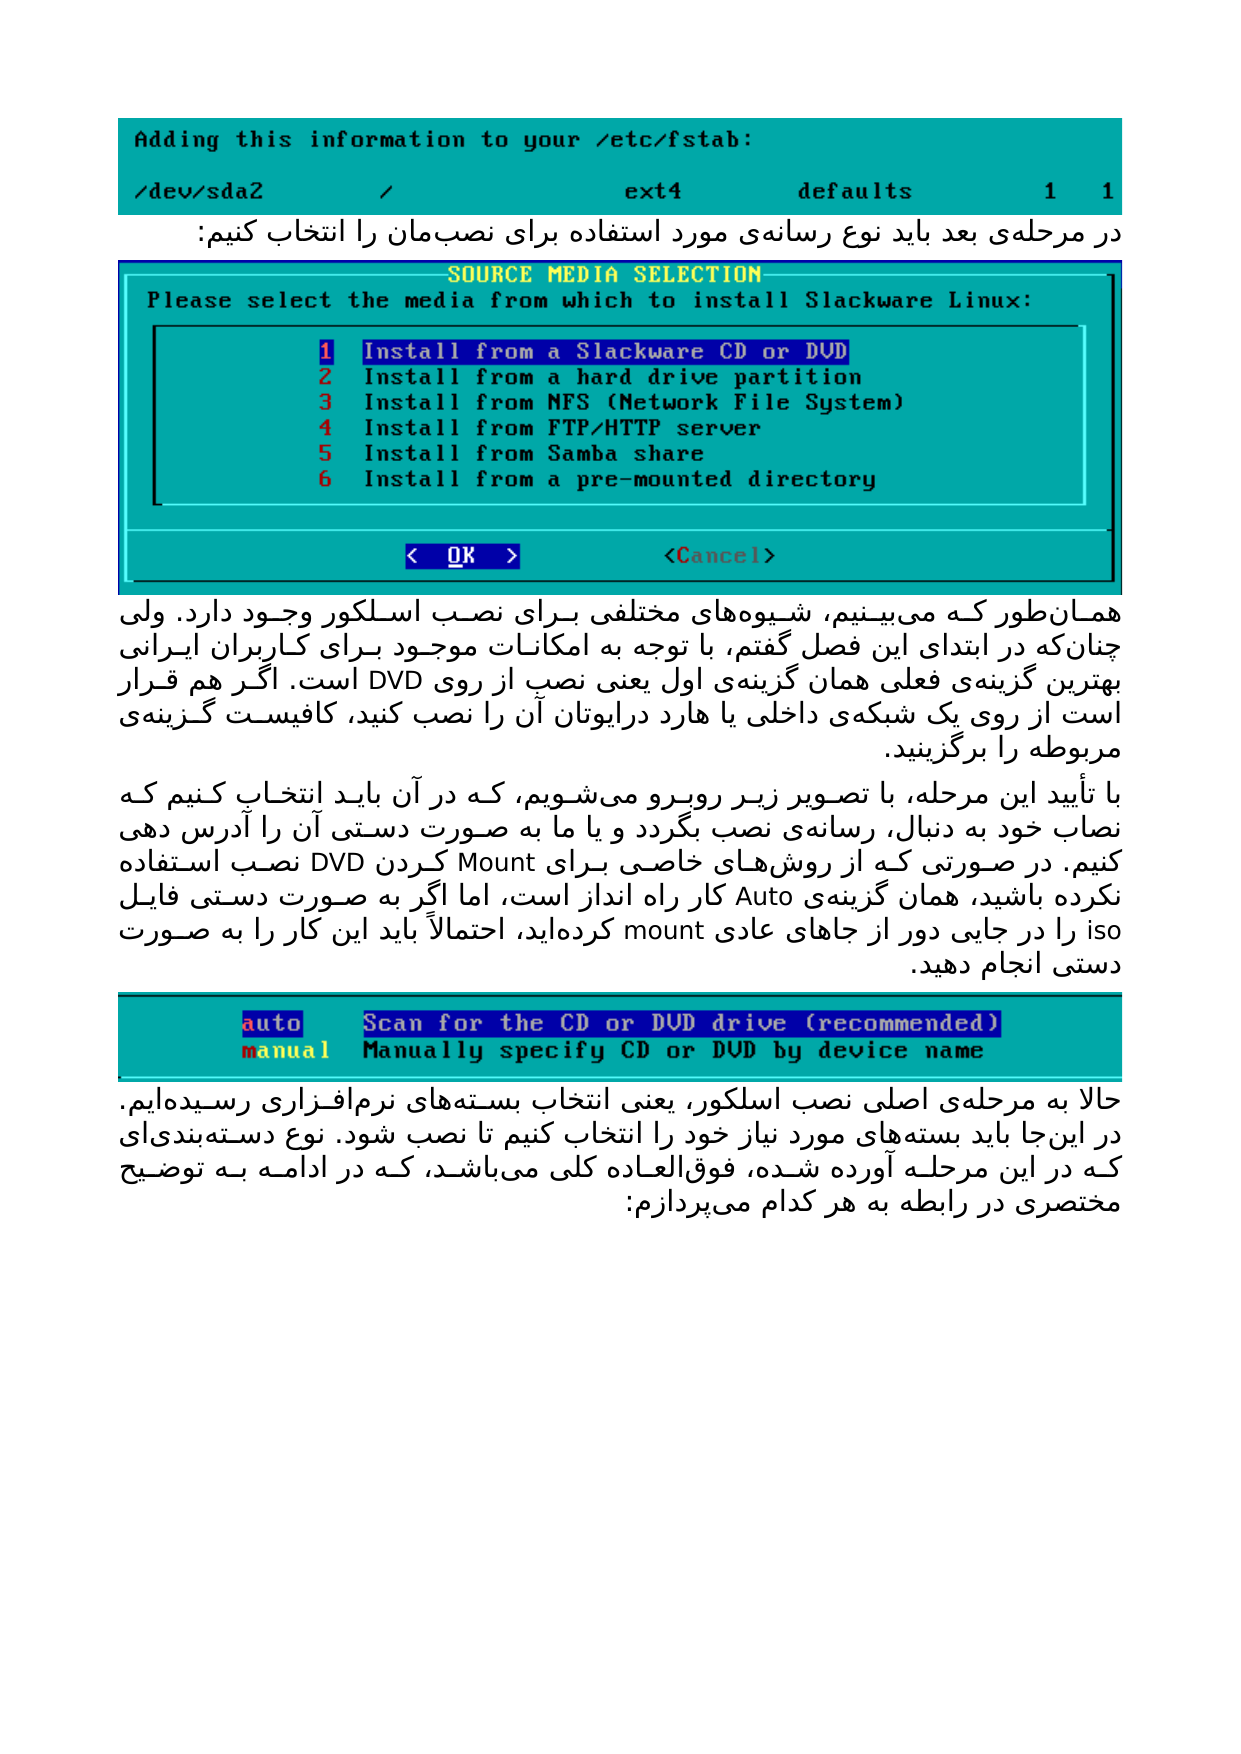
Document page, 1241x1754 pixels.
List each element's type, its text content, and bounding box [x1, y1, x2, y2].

picture [118, 992, 1123, 1082]
text حالا به مرحله‌ی اصلی نصب اسلکور‌، یعنی انتخاب بسته‌های نرم‌افزاری رسیده‌ایم‌. در این‌جا باید بسته‌های مورد نیاز خود را انتخاب کنیم تا نصب شود‌. نوع دسته‌بندی‌ای که در این مرحله آورده شده‌، فوق‌العاده کلی می‌باشد‌‌، که در ادامه به توضیح مختصری در رابطه به هر کدام می‌پردازم‌: [118, 1082, 1122, 1218]
text با تأیید این مرحله‌، با تصویر زیر روبرو می‌شویم‌، که در آن باید انتخاب کنیم‌ که نصاب خود به دنبال‌، رسانه‌ی نصب بگردد و یا ما به صورت دستی آن را آدرس دهی کنیم‌. در صورتی که از روش‌های خاصی برای Mount کردن DVD نصب استفاده نکرده باشید‌، همان گزینه‌ی Auto کار راه انداز است‌، اما اگر به صورت دستی فایل iso را در جایی دور از جاهای عادی mount کرده‌اید‌، احتمالاً باید این کار را به صورت دستی انجام دهید‌. [118, 776, 1122, 980]
picture [118, 118, 1123, 215]
picture [118, 260, 1123, 595]
text در مرحله‌ی بعد باید نوع رسانه‌ی مورد استفاده برای نصب‌مان را انتخاب کنیم‌: [118, 215, 1122, 248]
text همان‌طور که می‌بینیم‌، شیوه‌های مختلفی برای نصب اسلکور وجود دارد‌. ولی چنان‌که در ابتدای این فصل گفتم‌، با توجه به امکانات موجود برای کاربران ایرانی بهترین گزینه‌ی فعلی همان گزینه‌ی اول یعنی نصب از روی DVD است‌. اگر هم قرار است از روی یک شبکه‌ی داخلی یا هارد درایوتان آن را نصب کنید‌، کافیست گزینه‌ی مربوطه را بر‌گزینید‌. [118, 595, 1122, 764]
